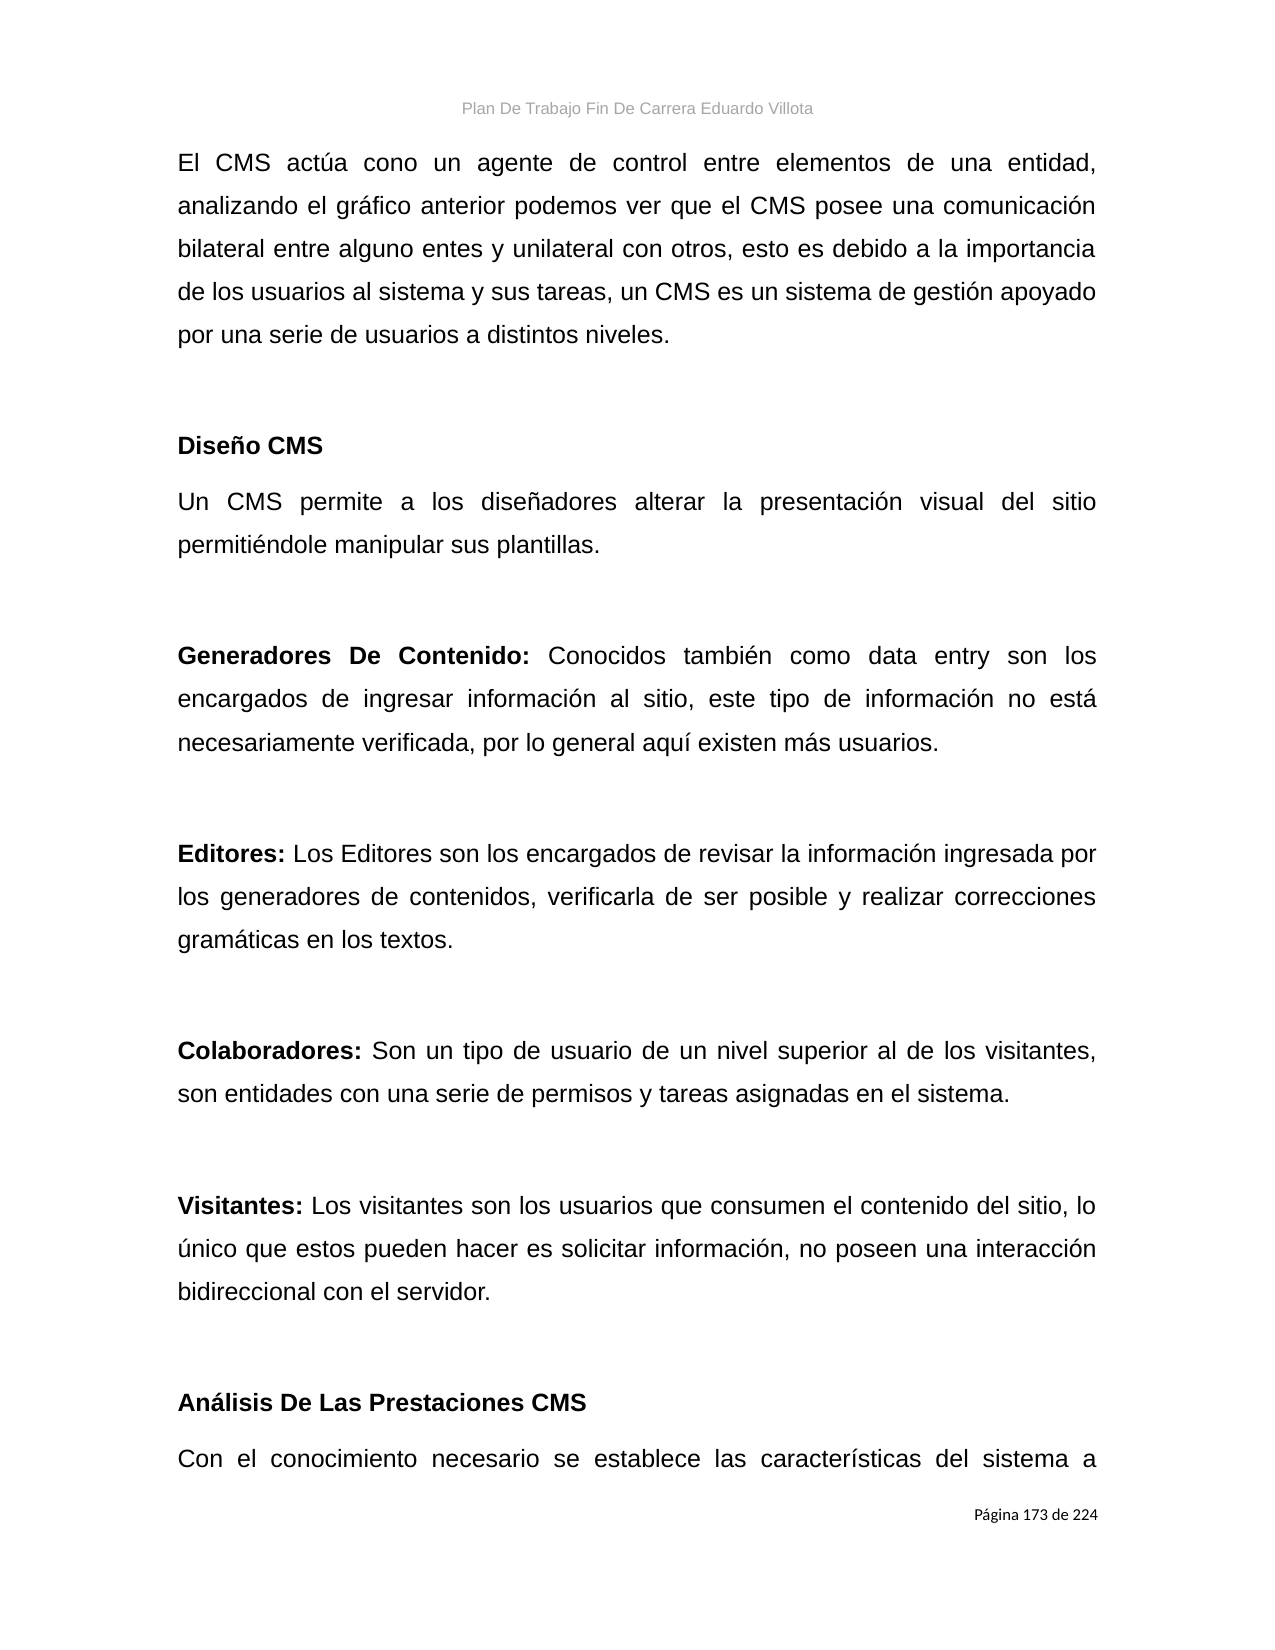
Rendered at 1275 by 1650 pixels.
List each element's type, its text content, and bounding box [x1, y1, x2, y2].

text Con el conocimiento necesario se establece las características del sistema a [177, 1444, 1098, 1473]
text Un CMS permite a los diseñadores alterar la presentación visual del sitio permitiéndole manipular sus plantillas. [177, 487, 1098, 559]
text Generadores De Contenido: Conocidos también como data entry son los encargados de ingresar información al sitio, este tipo de información no está necesariamente verificada, por lo general aquí existen más usuarios. [177, 641, 1098, 756]
text Diseño CMS [177, 431, 1098, 460]
text Editores: Los Editores son los encargados de revisar la información ingresada por los generadores de contenidos, verificarla de ser posible y realizar correcciones gramáticas en los textos. [177, 839, 1098, 954]
text Colaboradores: Son un tipo de usuario de un nivel superior al de los visitantes, son entidades con una serie de permisos y tareas asignadas en el sistema. [177, 1036, 1098, 1108]
text Visitantes: Los visitantes son los usuarios que consumen el contenido del sitio, lo único que estos pueden hacer es solicitar información, no poseen una interacción bidireccional con el servidor. [177, 1191, 1098, 1306]
text El CMS actúa cono un agente de control entre elementos de una entidad, analizando el gráfico anterior podemos ver que el CMS posee una comunicación bilateral entre alguno entes y unilateral con otros, esto es debido a la importancia de los usuarios al sistema y sus tareas, un CMS es un sistema de gestión apoyado por una serie de usuarios a distintos niveles. [177, 148, 1098, 349]
text Análisis De Las Prestaciones CMS [177, 1388, 1098, 1417]
